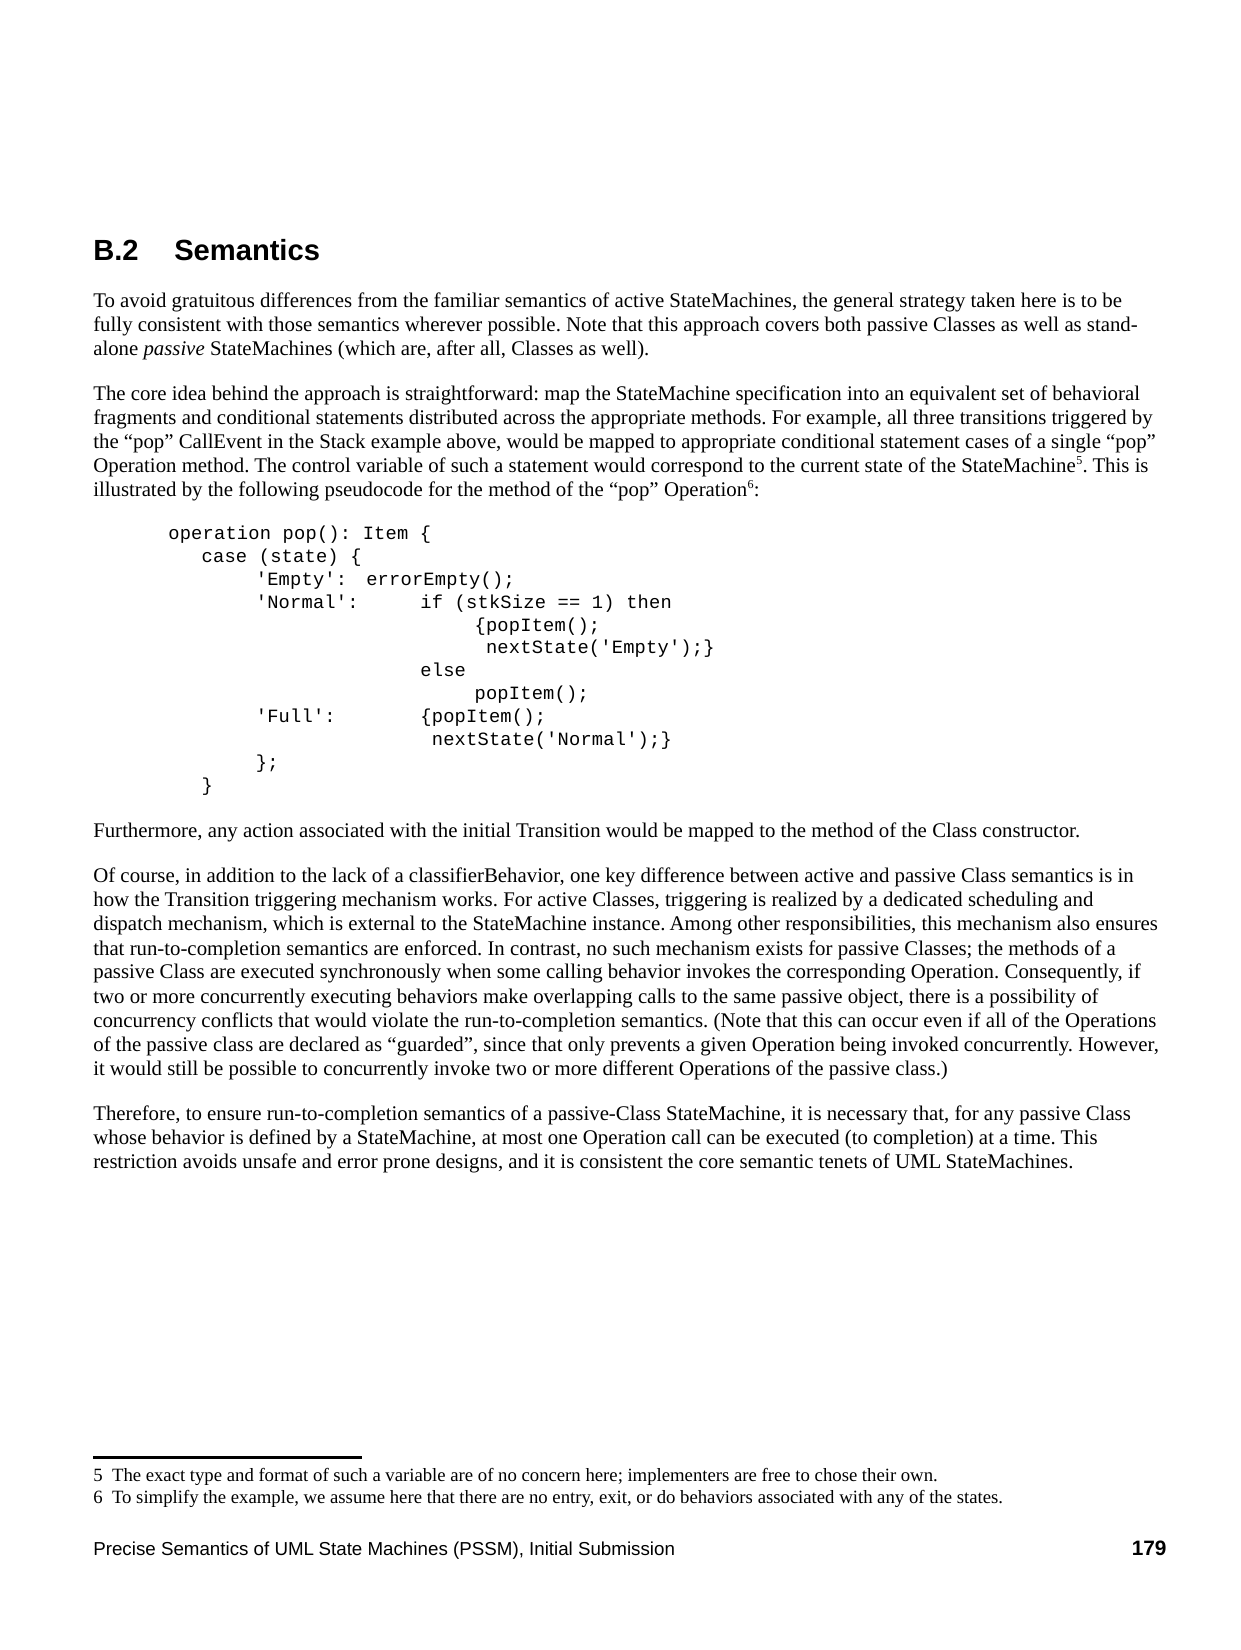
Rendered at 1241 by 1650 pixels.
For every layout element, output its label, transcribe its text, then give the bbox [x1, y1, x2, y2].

subtitle Semantics [93, 231, 1164, 266]
text The core idea behind the approach is straightforward: map the StateMachine specification into an equivalent set of behavioral fragments and conditional statements distributed across the appropriate methods. For example, all three transitions triggered by the “pop” CallEvent in the Stack example above, would be mapped to appropriate conditional statement cases of a single “pop” Operation method. The control variable of such a statement would correspond to the current state of the StateMachine. This is illustrated by the following pseudocode for the method of the “pop” Operation: [93, 381, 1164, 501]
text Furthermore, any action associated with the initial Transition would be mapped to the method of the Class constructor. [93, 818, 1164, 842]
text To avoid gratuitous differences from the familiar semantics of active StateMachines, the general strategy taken here is to be fully consistent with those semantics wherever possible. Note that this approach covers both passive Classes as well as stand-alone passive StateMachines (which are, after all, Classes as well). [93, 287, 1164, 360]
text Therefore, to ensure run-to-completion semantics of a passive-Class StateMachine, it is necessary that, for any passive Class whose behavior is defined by a StateMachine, at most one Operation call can be executed (to completion) at a time. This restriction avoids unsafe and error prone designs, and it is consistent the core semantic tenets of UML StateMachines. [93, 1101, 1164, 1173]
text Of course, in addition to the lack of a classifierBehavior, one key difference between active and passive Class semantics is in how the Transition triggering mechanism works. For active Classes, triggering is realized by a dedicated scheduling and dispatch mechanism, which is external to the StateMachine instance. Among other responsibilities, this mechanism also ensures that run-to-completion semantics are enforced. In contrast, no such mechanism exists for passive Classes; the methods of a passive Class are executed synchronously when some calling behavior invokes the corresponding Operation. Consequently, if two or more concurrently executing behaviors make overlapping calls to the same passive object, there is a possibility of concurrency conflicts that would violate the run-to-completion semantics. (Note that this can occur even if all of the Operations of the passive class are declared as “guarded”, since that only prevents a given Operation being invoked concurrently. However, it would still be possible to concurrently invoke two or more different Operations of the passive class.) [93, 863, 1164, 1080]
text The exact type and format of such a variable are of no concern here; implementers are free to chose their own. [93, 1464, 1164, 1486]
text operation pop(): Item { case (state) { 'Empty': errorEmpty(); 'Normal': if (stkSize == 1) then {popItem(); nextState('Empty');} else popItem(); 'Full': {popItem(); nextState('Normal');} }; } [168, 522, 1164, 797]
text To simplify the example, we assume here that there are no entry, exit, or do behaviors associated with any of the states. [93, 1486, 1164, 1507]
